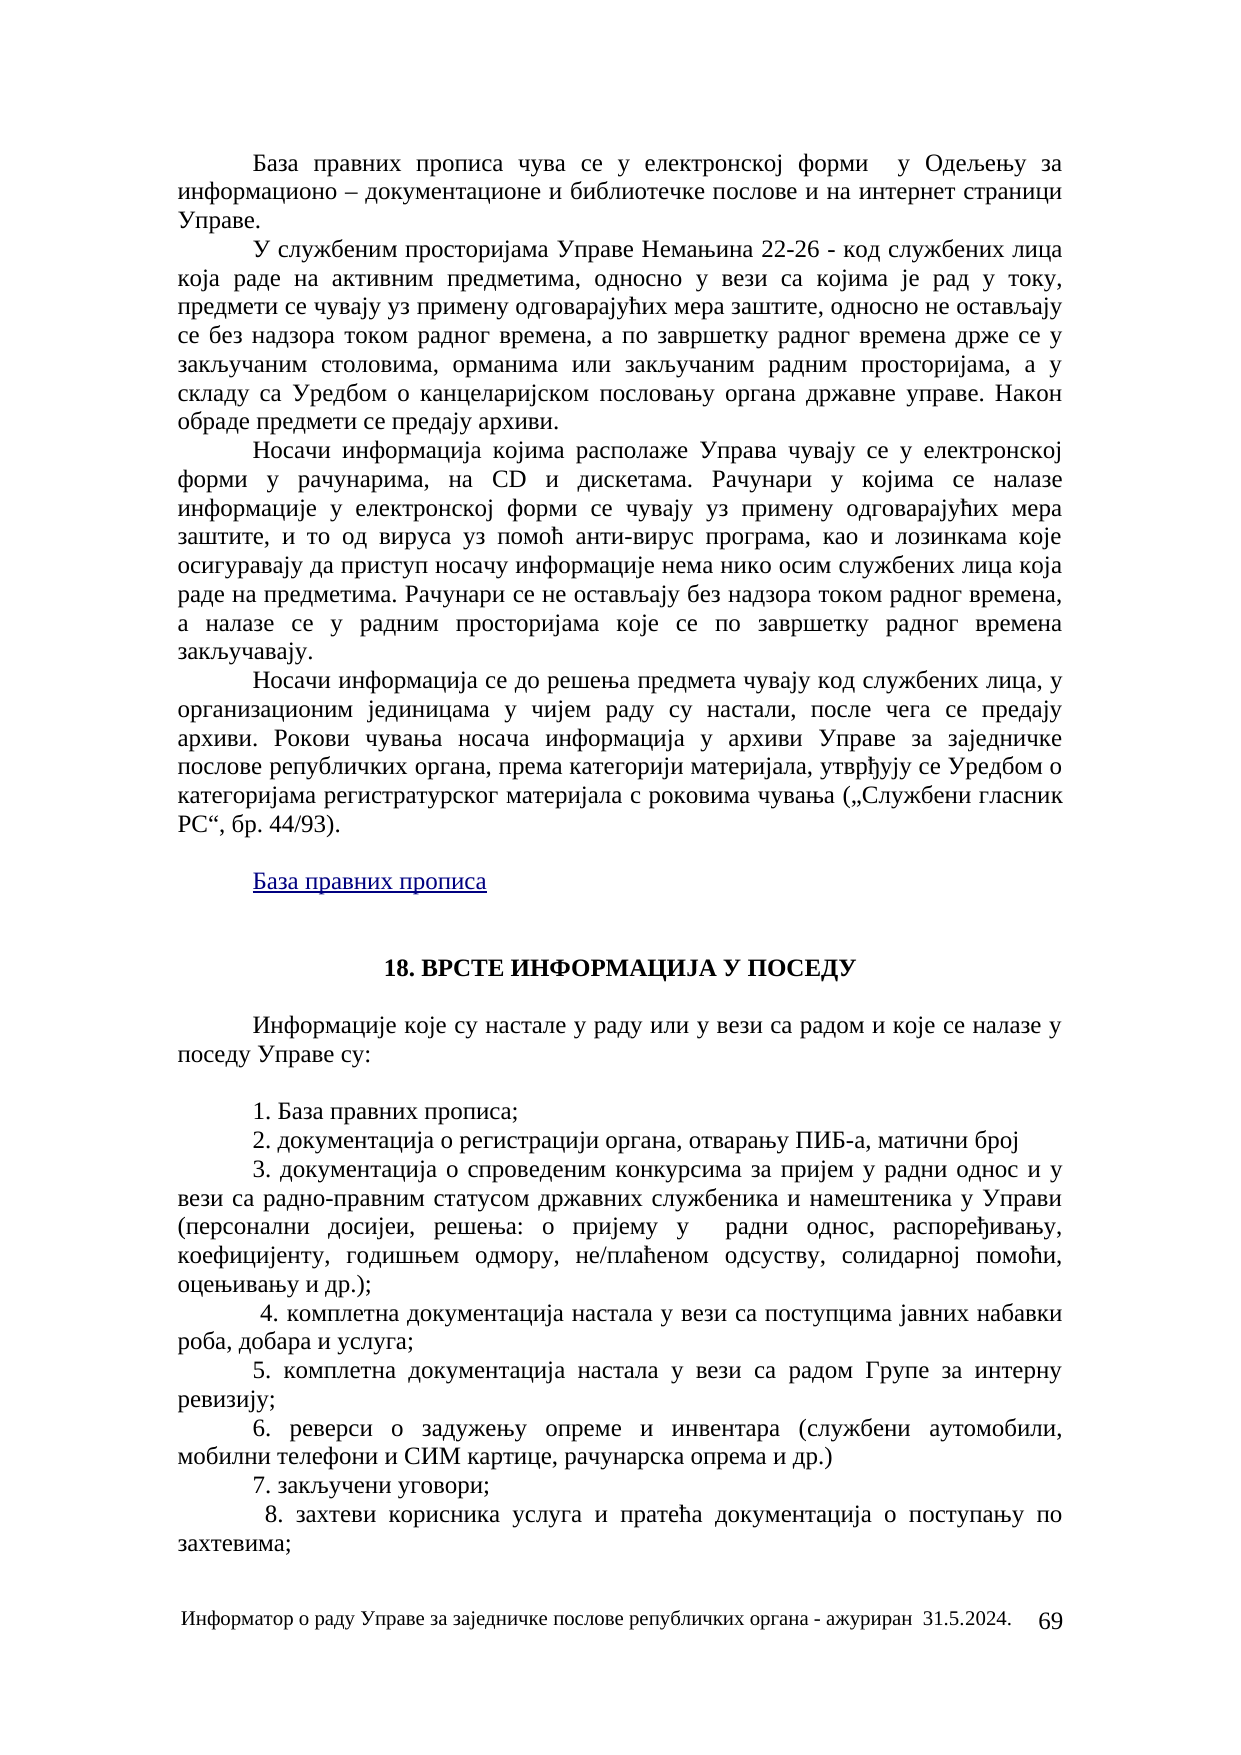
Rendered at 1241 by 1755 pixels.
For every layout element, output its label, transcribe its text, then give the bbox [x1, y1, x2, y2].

text 7. закључени уговори; [177, 1470, 1063, 1499]
text Информације које су настале у раду или у вези са радом и које се налазе у поседу Управе су: [177, 1010, 1063, 1068]
text У службеним просторијама Управе Немањина 22-26 - код службених лица која раде на активним предметима, односно у вези са којима је рад у току, предмети се чувају уз примену одговарајућих мера заштите, односно не остављају се без надзора током радног времена, а по завршетку радног времена држе се у закључаним столовима, орманима или закључаним радним просторијама, а у складу са Уредбом о канцеларијском пословању органа државне управе. Након обраде предмети се предају архиви. [177, 234, 1063, 435]
text Носачи информација којима располаже Управа чувају се у електронској форми у рачунарима, на CD и дискетама. Рачунари у којима се налазе информације у електронској форми се чувају уз примену одговарајућих мера заштите, и то од вируса уз помоћ анти-вирус програма, као и лозинкама које осигуравају да приступ носачу информације нема нико осим службених лица која раде на предметима. Рачунари се не остављају без надзора током радног времена, а налазе се у радним просторијама које се по завршетку радног времена закључавају. [177, 435, 1063, 665]
text 4. комплетна документација настала у вези са поступцима јавних набавки роба, добара и услуга; [177, 1298, 1063, 1355]
subtitle 18. ВРСТЕ ИНФОРМАЦИЈА У ПОСЕДУ [177, 953, 1063, 981]
text База правних прописа чува се у електронској форми у Одељењу за информационо – документационе и библиотечке послове и на интернет страници Управе. [177, 148, 1063, 234]
text Носачи информација се до решења предмета чувају код службених лица, у организационим јединицама у чијем раду су настали, после чега се предају архиви. Рокови чувања носача информација у архиви Управе за заједничке послове републичких органа, према категорији материјала, утврђују се Уредбом о категоријама регистратурског материјала с роковима чувања („Службени гласник РС“, бр. 44/93). [177, 665, 1063, 838]
text 3. документација о спроведеним конкурсима за пријем у радни однос и у вези са радно-правним статусом државних службеника и намештеника у Управи (персонални досијеи, решења: о пријему у радни однос, распоређивању, коефицијенту, годишњем одмору, не/плаћеном одсуству, солидарној помоћи, оцењивању и др.); [177, 1154, 1063, 1298]
text 1. База правних прописа; [252, 1096, 1063, 1125]
text 8. захтеви корисника услуга и пратећа документација о поступању по захтевима; [177, 1499, 1063, 1556]
text 2. документација о регистрацији органа, отварању ПИБ-а, матични број [252, 1125, 1063, 1154]
text 5. комплетна документација настала у вези са радом Групе за интерну ревизију; [177, 1355, 1063, 1413]
text База правних прописа [177, 866, 1063, 895]
text 6. реверси о задужењу опреме и инвентара (службени аутомобили, мобилни телефони и СИМ картице, рачунарска опрема и др.) [177, 1413, 1063, 1470]
